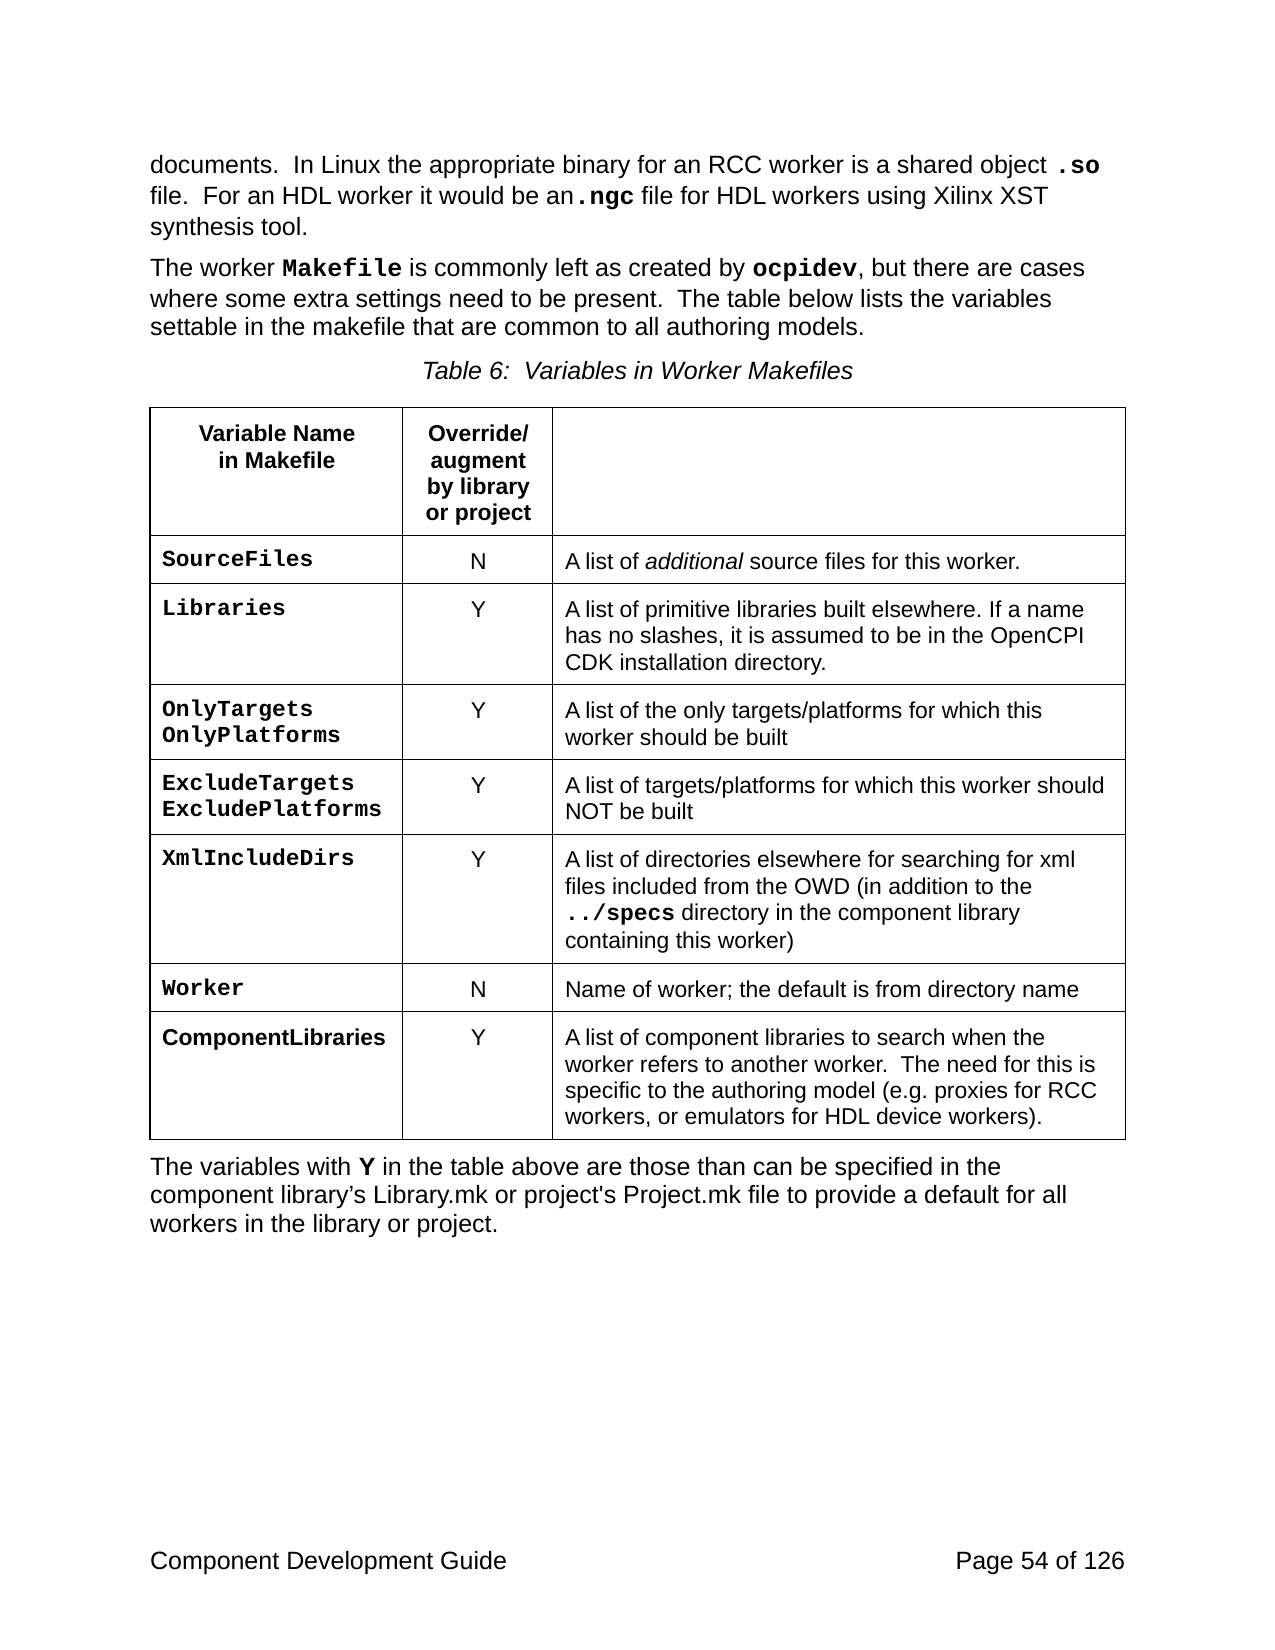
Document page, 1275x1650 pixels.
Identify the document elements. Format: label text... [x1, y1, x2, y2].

table_cell N [403, 536, 552, 583]
table_cell XmlIncludeDirs [151, 835, 402, 963]
table_cell A list of primitive libraries built elsewhere. If a name has no slashes, it is assumed to be in the OpenCPI CDK installation directory. [553, 584, 1125, 684]
table_cell A list of targets/platforms for which this worker should NOT be built [553, 760, 1125, 833]
table_header Override/ augment by library or project [403, 408, 552, 535]
table_cell Y [403, 835, 552, 963]
table_cell Y [403, 1012, 552, 1138]
table_header Variable Name in Makefile [151, 408, 402, 535]
text The variables with Y in the table above are those than can be specified in the component library’s Library.mk or project's Project.mk file to provide a default for all workers in the library or project. [150, 1152, 1125, 1238]
table_cell OnlyTargets OnlyPlatforms [151, 685, 402, 759]
table_cell SourceFiles [151, 536, 402, 583]
table_cell A list of component libraries to search when the worker refers to another worker. The need for this is specific to the authoring model (e.g. proxies for RCC workers, or emulators for HDL device workers). [553, 1012, 1125, 1138]
table_cell Name of worker; the default is from directory name [553, 964, 1125, 1011]
table_cell Y [403, 584, 552, 684]
table_cell ExcludeTargets ExcludePlatforms [151, 760, 402, 833]
text documents. In Linux the appropriate binary for an RCC worker is a shared object .so file. For an HDL worker it would be an.ngc file for HDL workers using Xilinx XST synthesis tool. [150, 150, 1125, 241]
table_cell Libraries [151, 584, 402, 684]
table_cell Y [403, 760, 552, 833]
table_cell A list of additional source files for this worker. [553, 536, 1125, 583]
table_cell A list of directories elsewhere for searching for xml files included from the OWD (in addition to the ../specs directory in the component library containing this worker) [553, 835, 1125, 963]
table_cell Worker [151, 964, 402, 1011]
text The worker Makefile is commonly left as created by ocpidev, but there are cases where some extra settings need to be present. The table below lists the variables settable in the makefile that are common to all authoring models. [150, 253, 1125, 341]
table_cell A list of the only targets/platforms for which this worker should be built [553, 685, 1125, 759]
table_cell ComponentLibraries [151, 1012, 402, 1138]
table_header [553, 408, 1125, 535]
table_cell Y [403, 685, 552, 759]
text Table 6: Variables in Worker Makefiles [150, 356, 1125, 385]
table_cell N [403, 964, 552, 1011]
